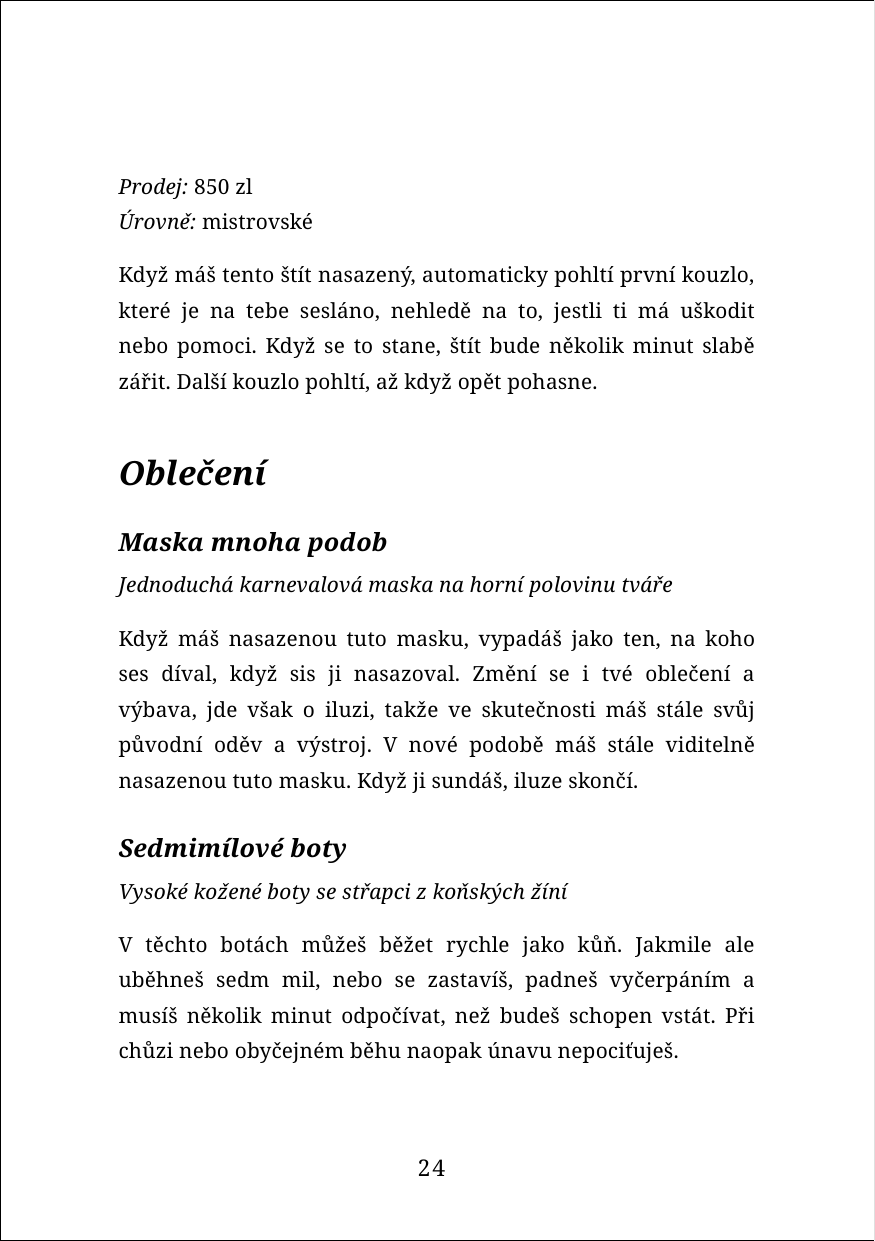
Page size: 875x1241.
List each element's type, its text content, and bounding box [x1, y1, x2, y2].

text Prodej: 850 zl Úrovně: mistrovské [118, 172, 756, 236]
subtitle Sedmimílové boty [118, 831, 756, 865]
subtitle Maska mnoha podob [118, 525, 756, 559]
text Když máš tento štít nasazený, automaticky pohltí první kouzlo, které je na tebe sesláno, nehledě na to, jestli ti má uškodit nebo pomoci. Když se to stane, štít bude několik minut slabě zářit. Další kouzlo pohltí, až když opět pohasne. [118, 261, 756, 396]
text Když máš nasazenou tuto masku, vypadáš jako ten, na koho ses díval, když sis ji nasazoval. Změní se i tvé oblečení a výbava, jde však o iluzi, takže ve skutečnosti máš stále svůj původní oděv a výstroj. V nové podobě máš stále viditelně nasazenou tuto masku. Když ji sundáš, iluze skončí. [118, 624, 756, 794]
text V těchto botách můžeš běžet rychle jako kůň. Jakmile ale uběhneš sedm mil, nebo se zastavíš, padneš vyčerpáním a musíš několik minut odpočívat, než budeš schopen vstát. Při chůzi nebo obyčejném běhu naopak únavu nepociťuješ. [118, 930, 756, 1065]
subtitle Oblečení [118, 450, 756, 495]
text Vysoké kožené boty se střapci z koňských žíní [118, 877, 756, 905]
text Jednoduchá karnevalová maska na horní polovinu tváře [118, 571, 756, 599]
